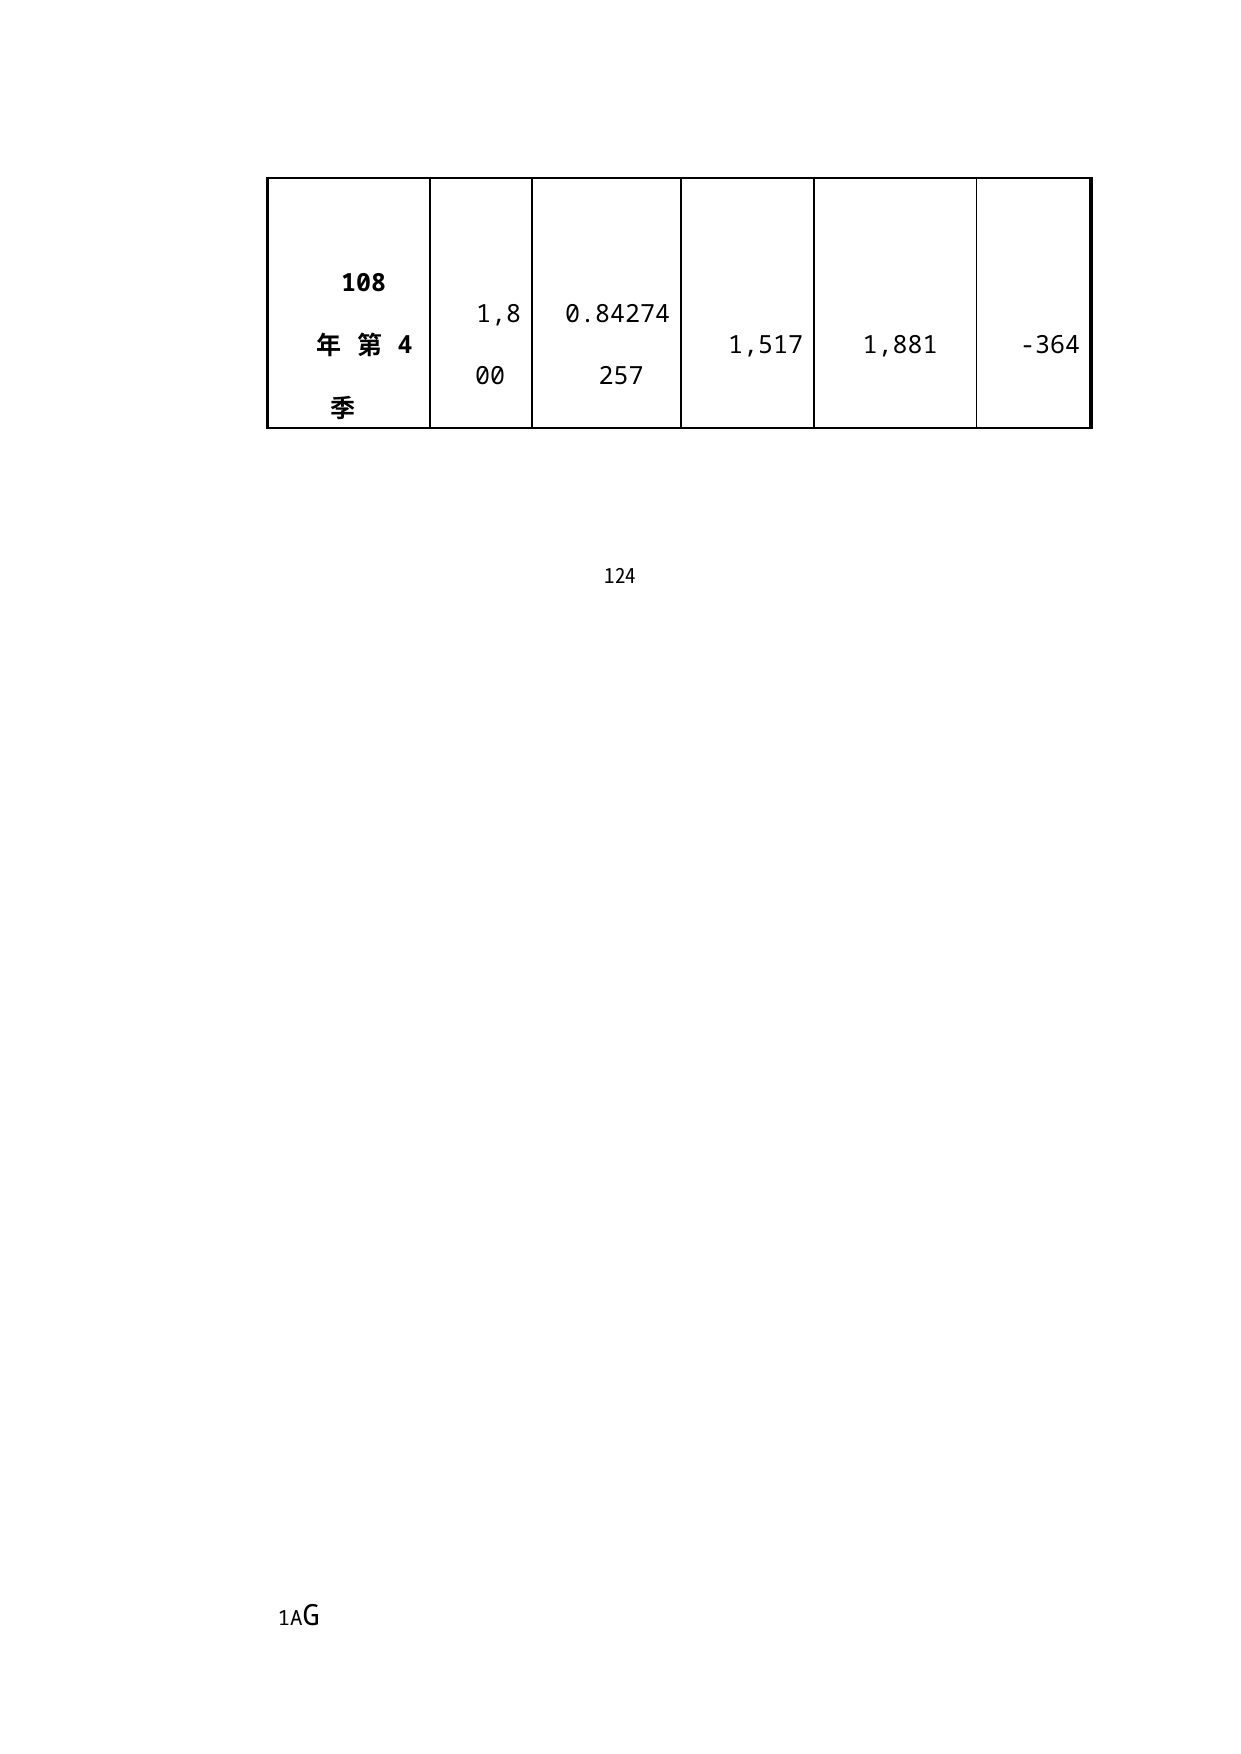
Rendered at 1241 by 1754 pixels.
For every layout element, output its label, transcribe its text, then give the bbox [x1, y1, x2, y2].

table_cell 1,800 [431, 179, 531, 427]
table_cell -364 [977, 179, 1089, 427]
table_cell 1,517 [682, 179, 813, 427]
table_cell 108年第4季 [269, 179, 429, 427]
table_cell 0.84274257 [533, 179, 680, 427]
table_cell 1,881 [815, 179, 976, 427]
